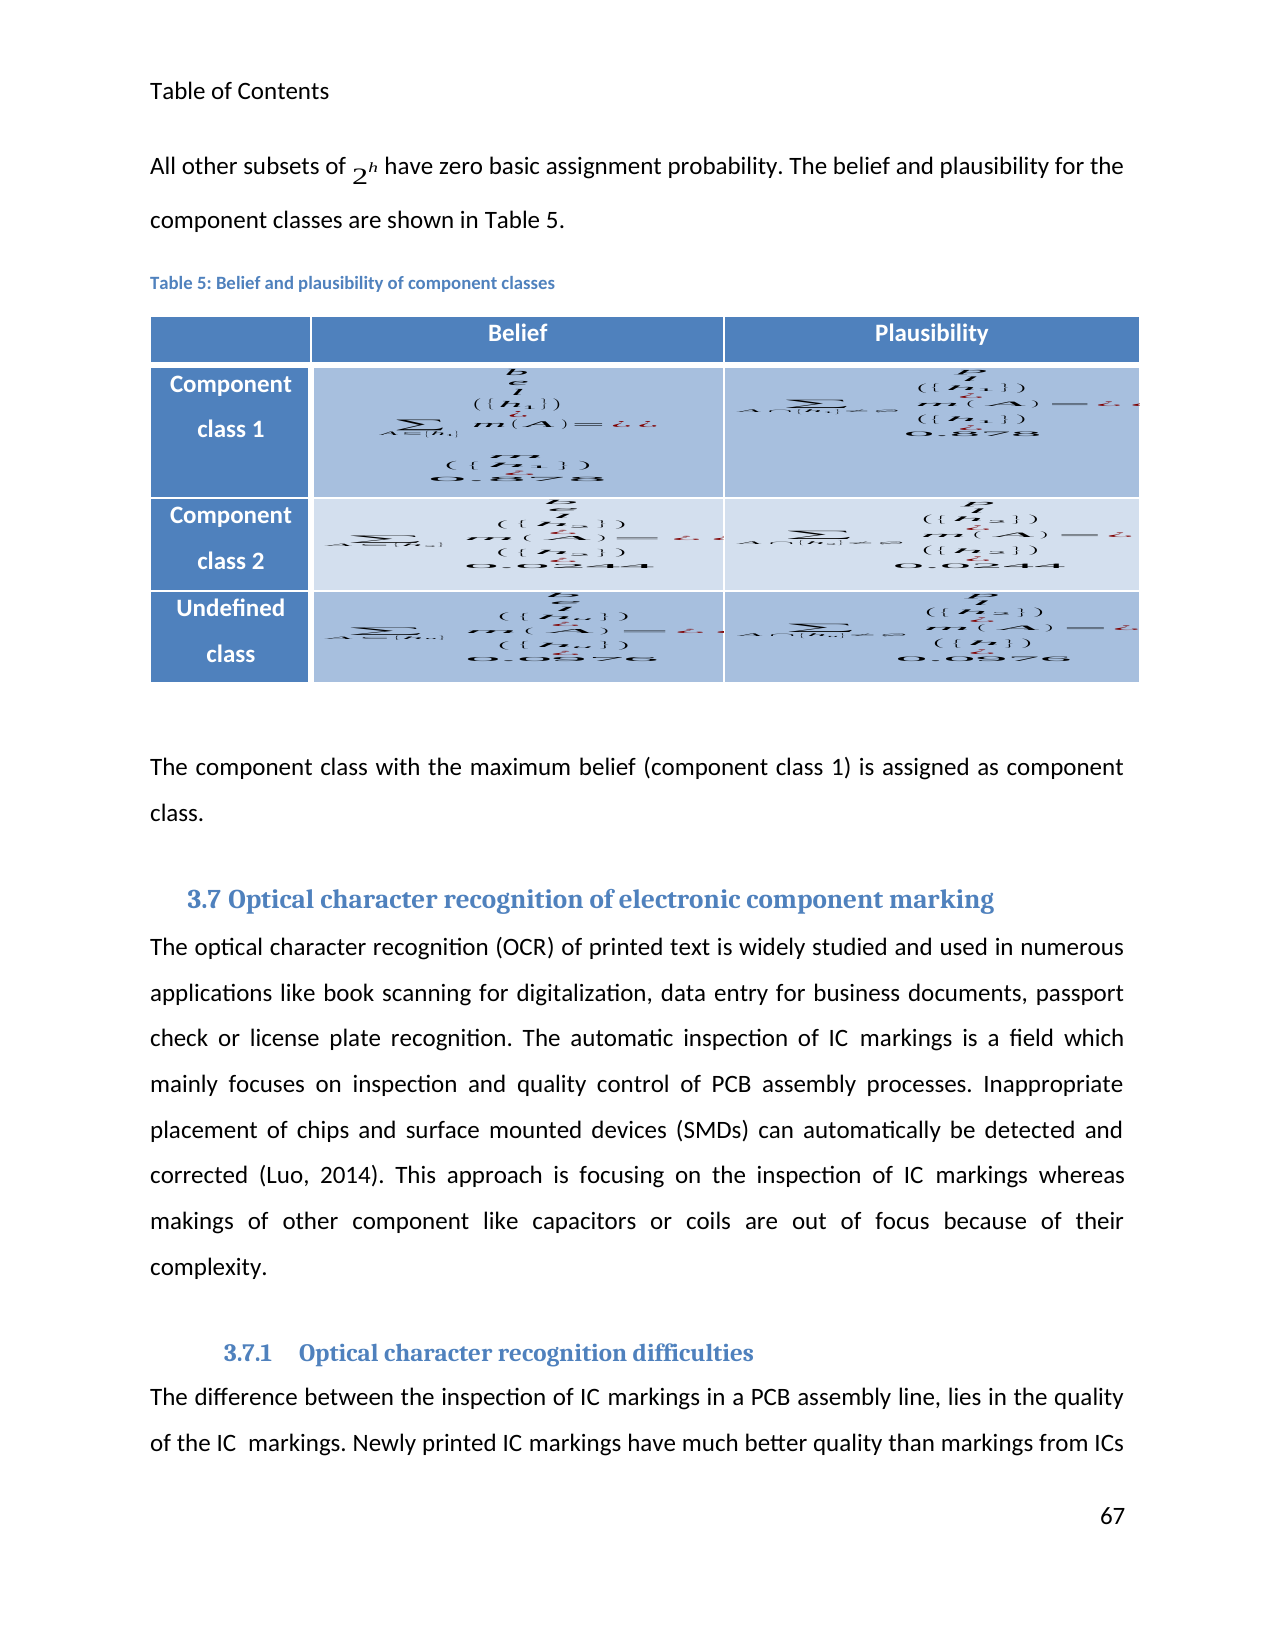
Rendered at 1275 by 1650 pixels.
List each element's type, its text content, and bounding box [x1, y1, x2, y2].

table_header [151, 317, 310, 362]
table_cell [725, 499, 1139, 590]
subtitle Optical character recognition of electronic component marking [187, 884, 1125, 915]
subtitle Optical character recognition difficulties [224, 1338, 1125, 1367]
table_cell Undefined class [151, 592, 308, 682]
table_cell [725, 592, 1139, 682]
text All other subsets of have zero basic assignment probability. The belief and plausibility for the component classes are shown in Table 5. [150, 150, 1125, 235]
table_cell [314, 499, 723, 590]
table_cell Component class 2 [151, 499, 308, 590]
text The component class with the maximum belief (component class 1) is assigned as component class. [150, 751, 1125, 827]
table_cell Component class 1 [151, 368, 308, 497]
table_cell [314, 368, 723, 497]
text Table 5: Belief and plausibility of component classes [150, 271, 1125, 294]
table_cell [314, 592, 723, 682]
text The optical character recognition (OCR) of printed text is widely studied and used in numerous applications like book scanning for digitalization, data entry for business documents, passport check or license plate recognition. The automatic inspection of IC markings is a field which mainly focuses on inspection and quality control of PCB assembly processes. Inappropriate placement of chips and surface mounted devices (SMDs) can automatically be detected and corrected (Luo, 2014). This approach is focusing on the inspection of IC markings whereas makings of other component like capacitors or coils are out of focus because of their complexity. [150, 931, 1125, 1282]
table_header Plausibility [725, 317, 1139, 362]
table_cell [725, 368, 1139, 497]
table_header Belief [312, 317, 723, 362]
text The difference between the inspection of IC markings in a PCB assembly line, lies in the quality of the IC markings. Newly printed IC markings have much better quality than markings from ICs [150, 1382, 1125, 1458]
